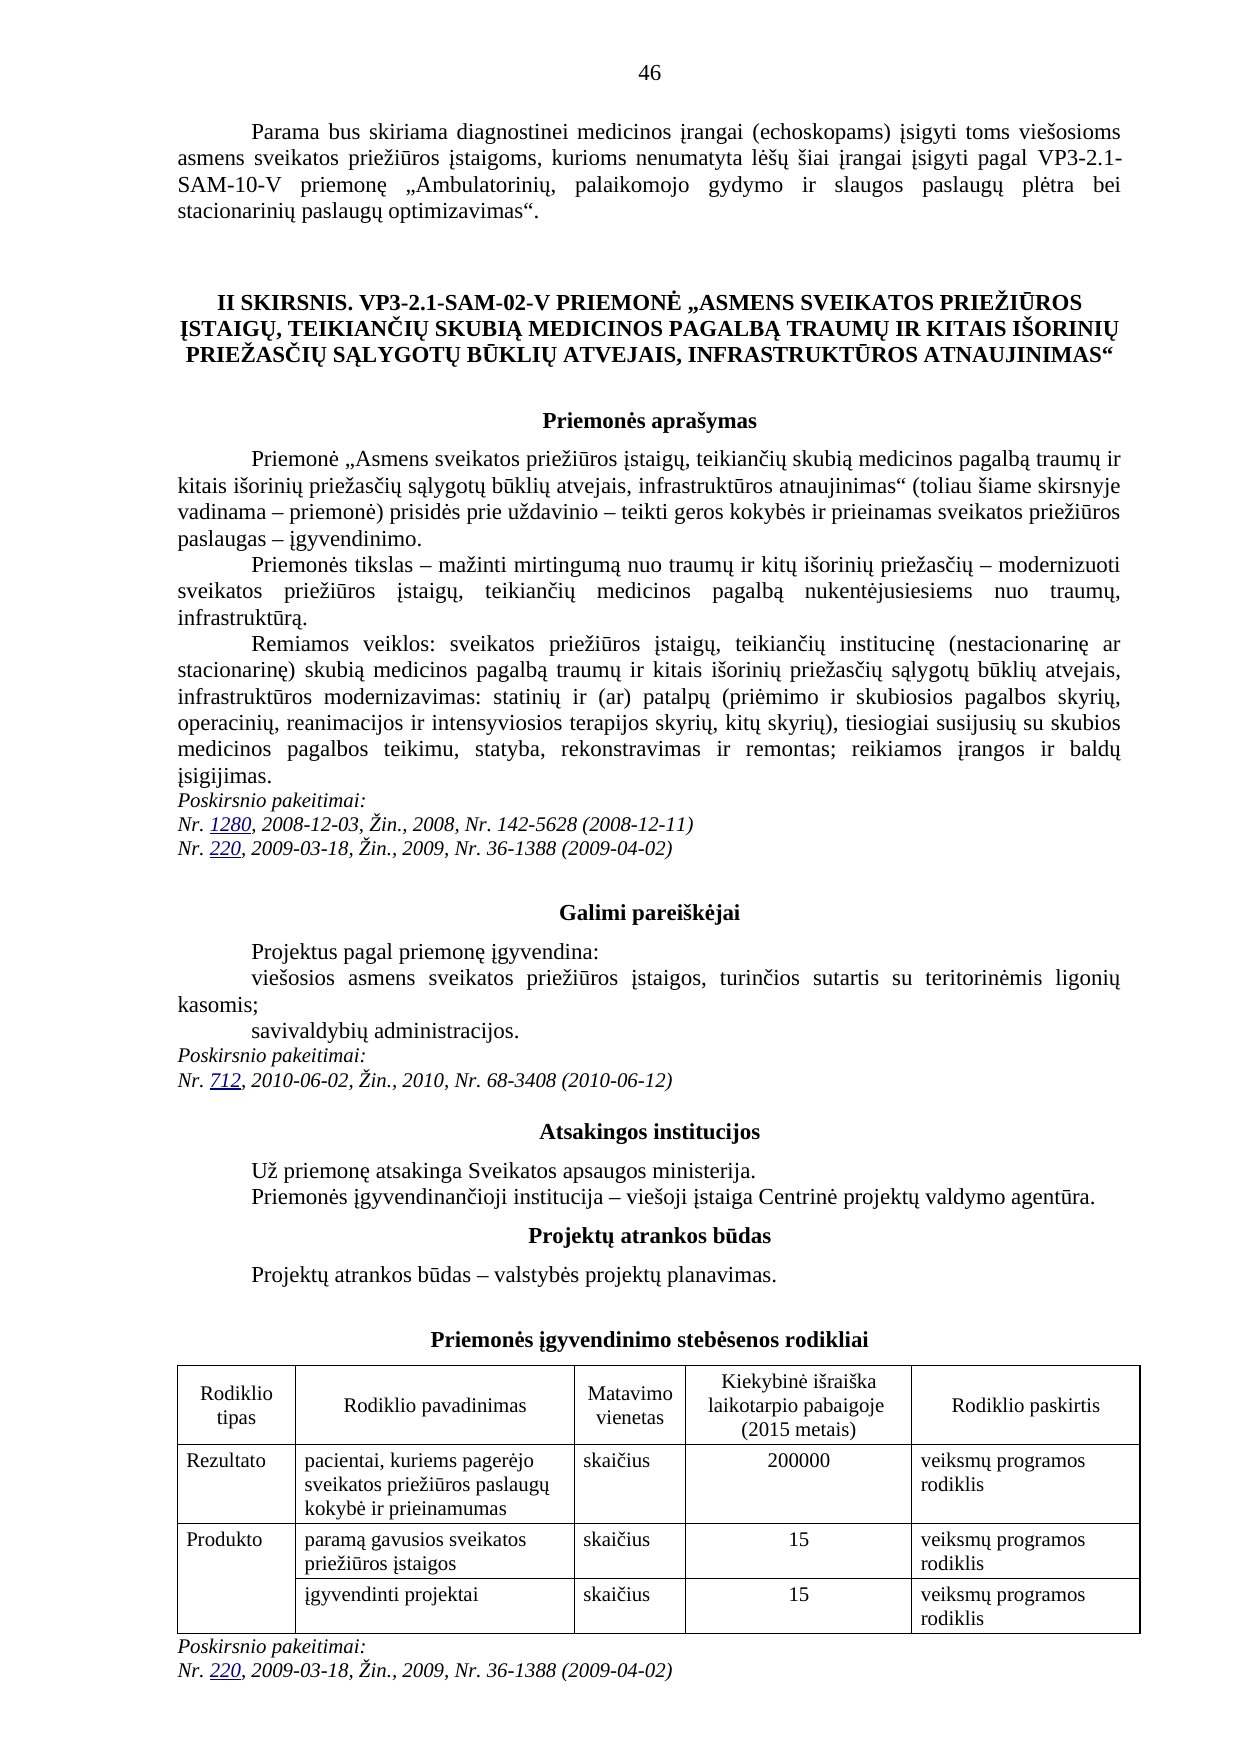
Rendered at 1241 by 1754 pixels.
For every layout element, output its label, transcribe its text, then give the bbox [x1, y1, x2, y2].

text Remiamos veiklos: sveikatos priežiūros įstaigų, teikiančių institucinę (nestacionarinę ar stacionarinę) skubią medicinos pagalbą traumų ir kitais išorinių priežasčių sąlygotų būklių atvejais, infrastruktūros modernizavimas: statinių ir (ar) patalpų (priėmimo ir skubiosios pagalbos skyrių, operacinių, reanimacijos ir intensyviosios terapijos skyrių, kitų skyrių), tiesiogiai susijusių su skubios medicinos pagalbos teikimu, statyba, rekonstravimas ir remontas; reikiamos įrangos ir baldų įsigijimas. [177, 630, 1122, 788]
text Poskirsnio pakeitimai: [177, 1043, 1122, 1067]
text Projektų atrankos būdas – valstybės projektų planavimas. [177, 1261, 1122, 1287]
table_cell veiksmų programos rodiklis [912, 1445, 1139, 1523]
text Už priemonę atsakinga Sveikatos apsaugos ministerija. [177, 1157, 1122, 1183]
table_cell 200000 [686, 1445, 911, 1523]
table_cell veiksmų programos rodiklis [912, 1579, 1139, 1633]
table_cell Rezultato [178, 1445, 295, 1523]
table_cell pacientai, kuriems pagerėjo sveikatos priežiūros paslaugų kokybė ir prieinamumas [296, 1445, 574, 1523]
table_cell paramą gavusios sveikatos priežiūros įstaigos [296, 1524, 574, 1578]
table_cell veiksmų programos rodiklis [912, 1524, 1139, 1578]
table_header Matavimo vienetas [575, 1366, 685, 1444]
text Atsakingos institucijos [177, 1118, 1122, 1144]
table_cell skaičius [575, 1524, 685, 1578]
subtitle Parama bus skiriama diagnostinei medicinos įrangai (echoskopams) įsigyti toms viešosioms asmens sveikatos priežiūros įstaigoms, kurioms nenumatyta lėšų šiai įrangai įsigyti pagal VP3-2.1-SAM-10-V priemonę „Ambulatorinių, palaikomojo gydymo ir slaugos paslaugų plėtra bei stacionarinių paslaugų optimizavimas“. [177, 118, 1122, 223]
table_header Rodiklio paskirtis [912, 1366, 1139, 1444]
subtitle II SKIRSNIS. VP3-2.1-SAM-02-V PRIEMONĖ „ASMENS SVEIKATOS PRIEŽIŪROS ĮSTAIGŲ, TEIKIANČIŲ SKUBIĄ MEDICINOS PAGALBĄ TRAUMŲ IR KITAIS IŠORINIŲ PRIEŽASČIŲ SĄLYGOTŲ BŪKLIŲ ATVEJAIS, INFRASTRUKTŪROS ATNAUJINIMAS“ [177, 289, 1122, 368]
text Priemonės aprašymas [177, 407, 1122, 433]
table_cell skaičius [575, 1445, 685, 1523]
text Projektus pagal priemonę įgyvendina: [177, 938, 1122, 964]
table_cell įgyvendinti projektai [296, 1579, 574, 1633]
text Priemonės tikslas – mažinti mirtingumą nuo traumų ir kitų išorinių priežasčių – modernizuoti sveikatos priežiūros įstaigų, teikiančių medicinos pagalbą nukentėjusiesiems nuo traumų, infrastruktūrą. [177, 551, 1122, 630]
table_cell 15 [686, 1524, 911, 1578]
text Poskirsnio pakeitimai: [177, 1634, 1122, 1658]
text Priemonės įgyvendinančioji institucija – viešoji įstaiga Centrinė projektų valdymo agentūra. [177, 1183, 1122, 1209]
text Nr. 1280, 2008-12-03, Žin., 2008, Nr. 142-5628 (2008-12-11) [177, 812, 1122, 836]
text Priemonė „Asmens sveikatos priežiūros įstaigų, teikiančių skubią medicinos pagalbą traumų ir kitais išorinių priežasčių sąlygotų būklių atvejais, infrastruktūros atnaujinimas“ (toliau šiame skirsnyje vadinama – priemonė) prisidės prie uždavinio – teikti geros kokybės ir prieinamas sveikatos priežiūros paslaugas – įgyvendinimo. [177, 446, 1122, 551]
text viešosios asmens sveikatos priežiūros įstaigos, turinčios sutartis su teritorinėmis ligonių kasomis; [177, 964, 1122, 1017]
text Poskirsnio pakeitimai: [177, 788, 1122, 812]
table_cell Produkto [178, 1524, 295, 1633]
table_cell skaičius [575, 1579, 685, 1633]
text Nr. 712, 2010-06-02, Žin., 2010, Nr. 68-3408 (2010-06-12) [177, 1067, 1122, 1092]
text Nr. 220, 2009-03-18, Žin., 2009, Nr. 36-1388 (2009-04-02) [177, 836, 1122, 860]
text savivaldybių administracijos. [177, 1017, 1122, 1043]
table_header Kiekybinė išraiška laikotarpio pabaigoje (2015 metais) [686, 1366, 911, 1444]
text Projektų atrankos būdas [177, 1222, 1122, 1248]
table_header Rodiklio pavadinimas [296, 1366, 574, 1444]
text Nr. 220, 2009-03-18, Žin., 2009, Nr. 36-1388 (2009-04-02) [177, 1658, 1122, 1682]
table_header Rodiklio tipas [178, 1366, 295, 1444]
text Priemonės įgyvendinimo stebėsenos rodikliai [177, 1326, 1122, 1352]
text Galimi pareiškėjai [177, 899, 1122, 926]
table_cell 15 [686, 1579, 911, 1633]
